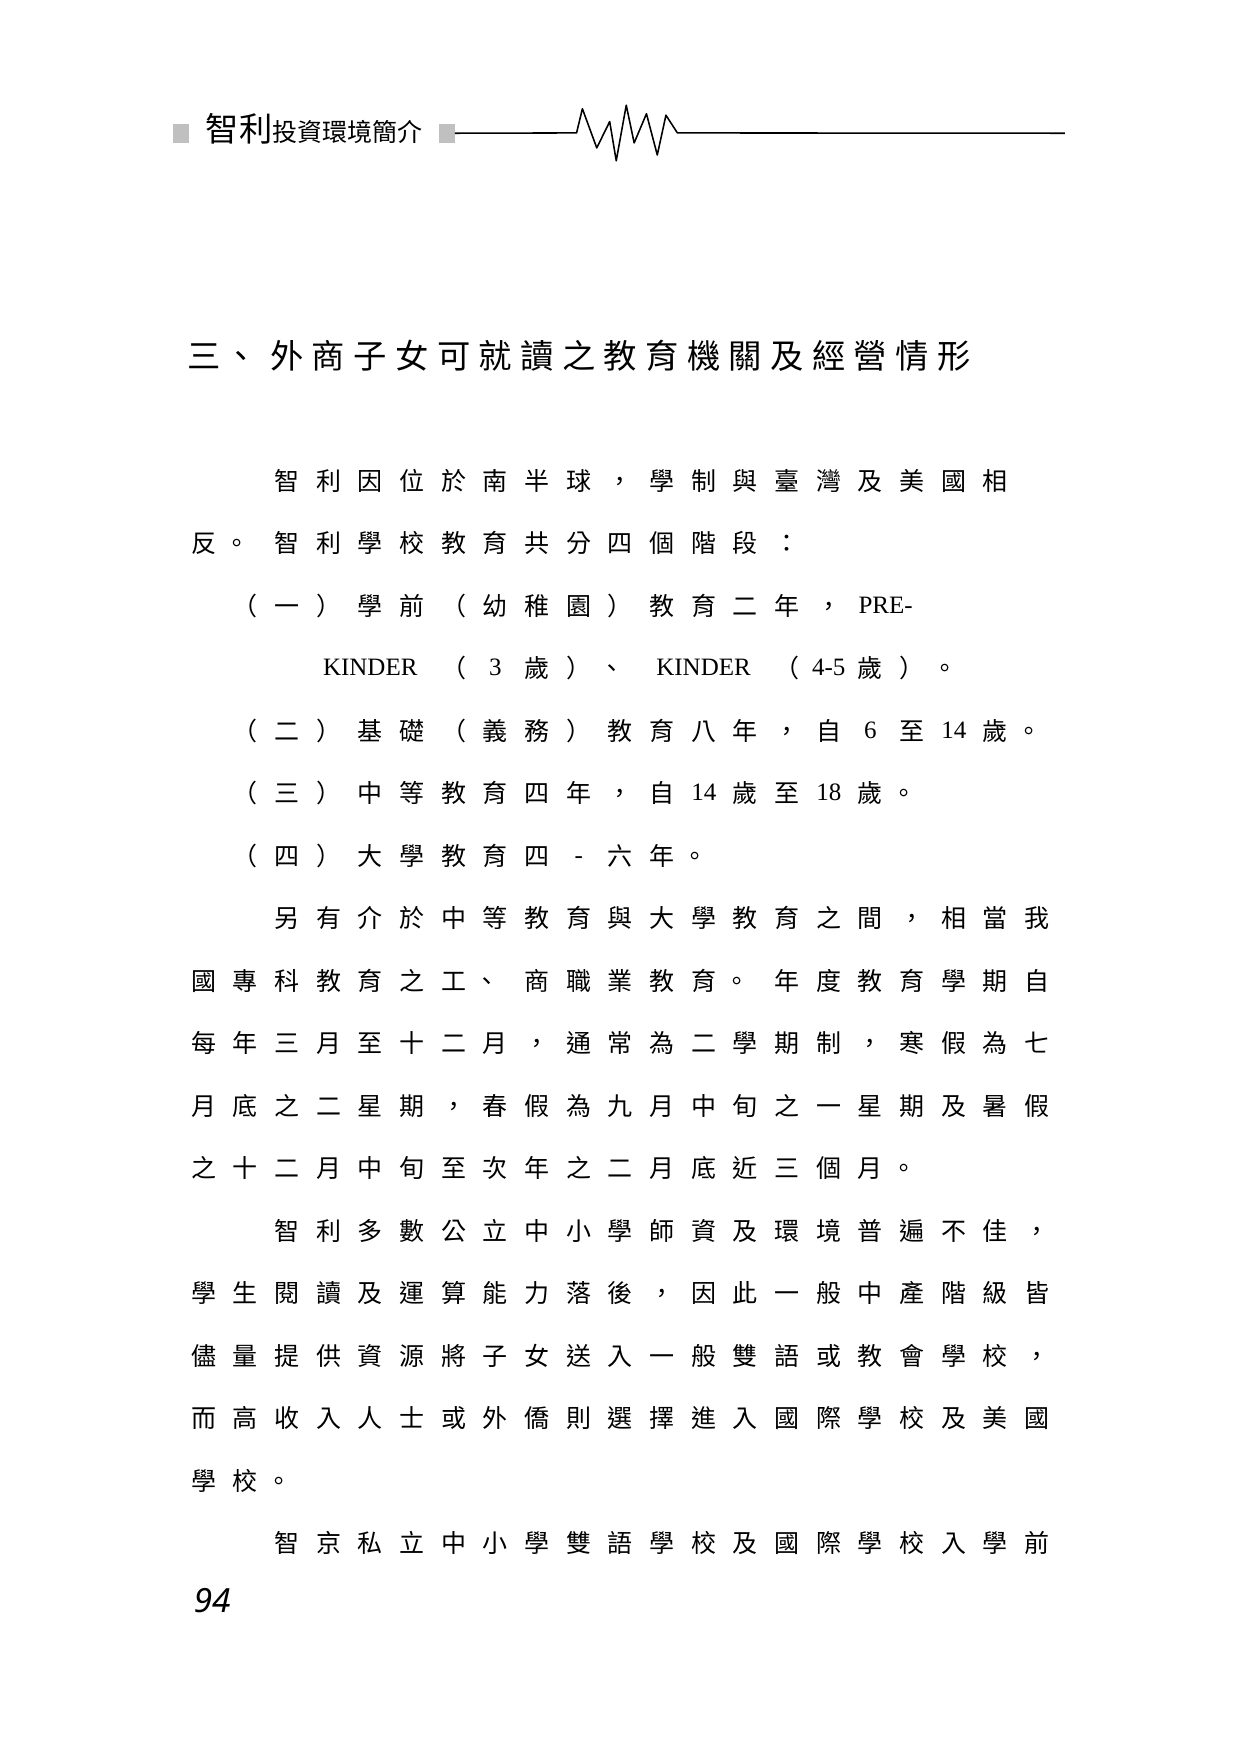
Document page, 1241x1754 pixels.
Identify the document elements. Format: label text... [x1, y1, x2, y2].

text （四）大學教育四-六年。 [207, 813, 1058, 875]
text （二）基礎（義務）教育八年，自6至14歲。 [207, 688, 1058, 750]
text 智利多數公立中小學師資及環境普遍不佳，學生閱讀及運算能力落後，因此一般中產階級皆儘量提供資源將子女送入一般雙語或教會學校，而高收入人士或外僑則選擇進入國際學校及美國學校。 [183, 1188, 1058, 1500]
text 三、外商子女可就讀之教育機關及經營情形 [183, 313, 1058, 375]
text 智利因位於南半球，學制與臺灣及美國相反。智利學校教育共分四個階段： [183, 438, 1058, 563]
text （三）中等教育四年，自14歲至18歲。 [207, 750, 1058, 813]
text （一）學前（幼稚園）教育二年，PRE-KINDER（3歲）、KINDER（4-5歲）。 [207, 563, 1058, 688]
text 另有介於中等教育與大學教育之間，相當我國專科教育之工、商職業教育。年度教育學期自每年三月至十二月，通常為二學期制，寒假為七月底之二星期，春假為九月中旬之一星期及暑假之十二月中旬至次年之二月底近三個月。 [183, 875, 1058, 1188]
text 智京私立中小學雙語學校及國際學校入學前 [183, 1500, 1058, 1563]
